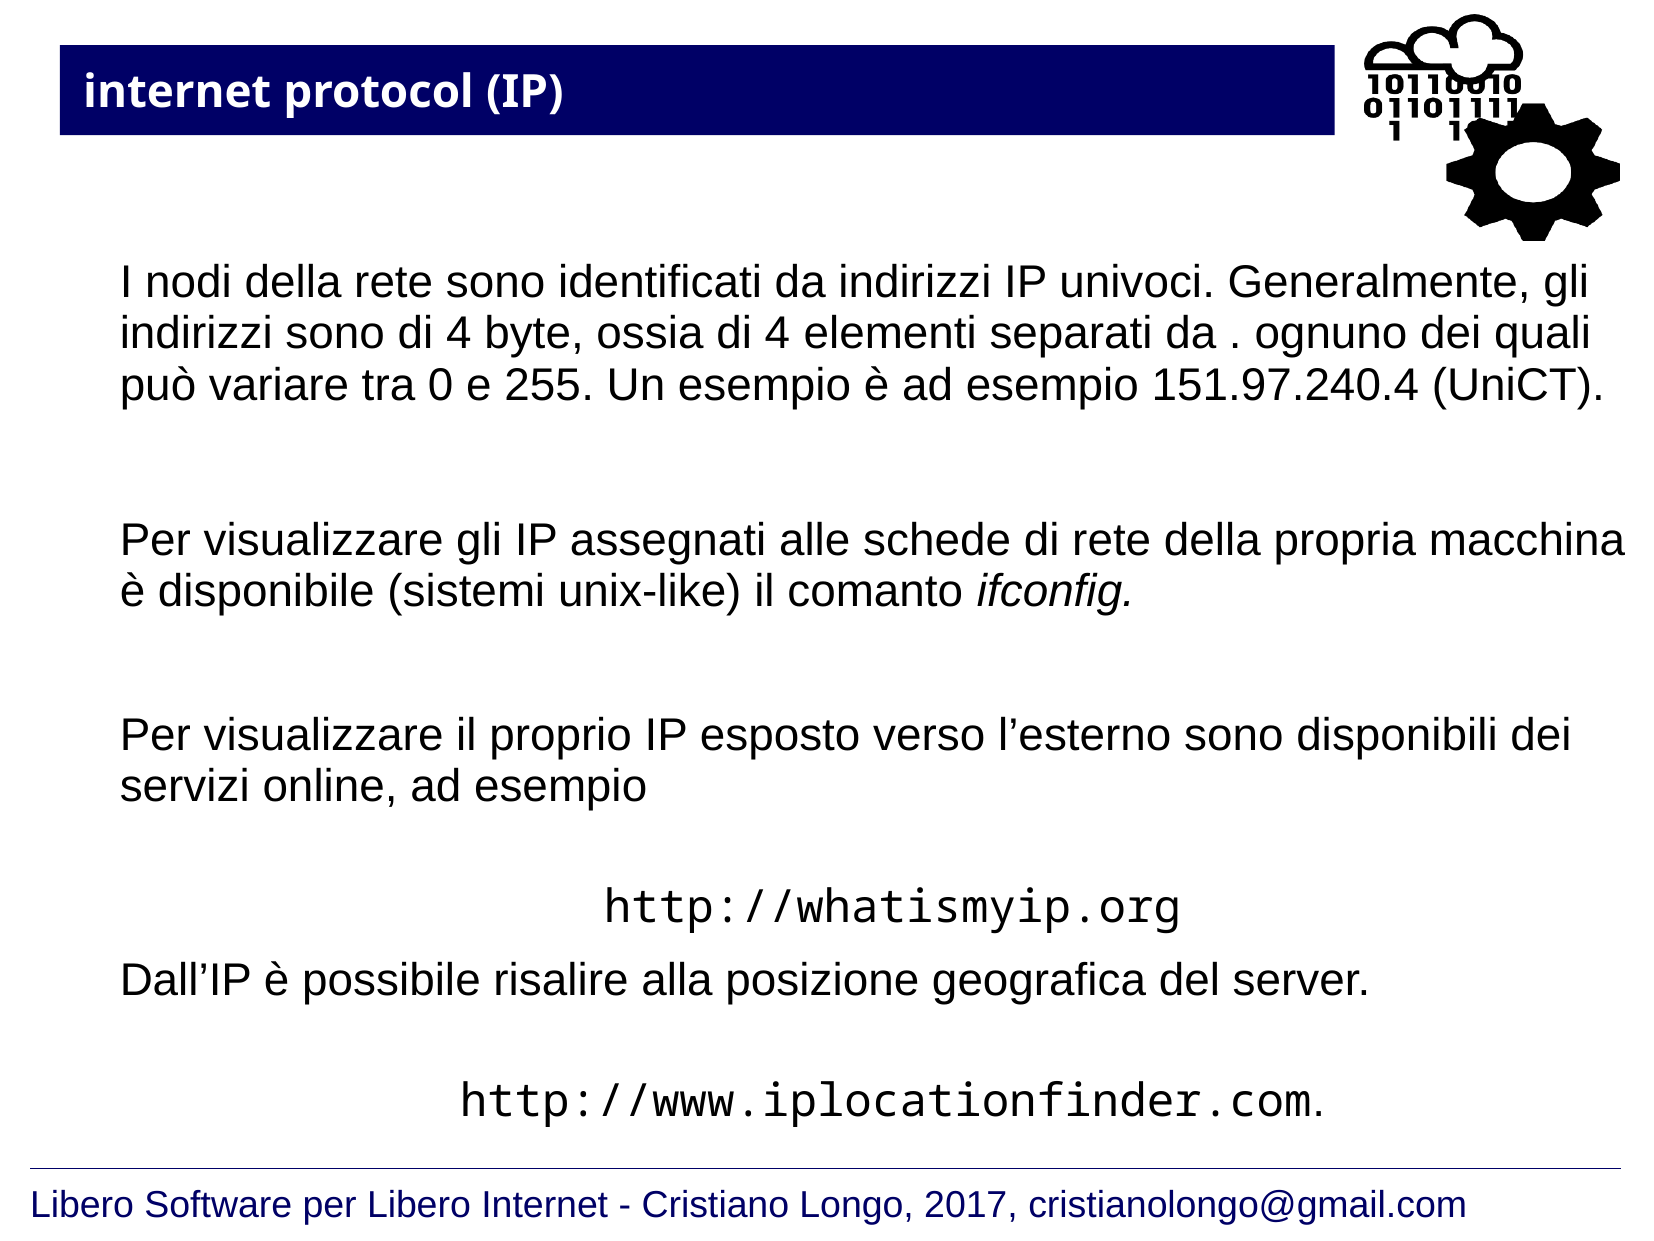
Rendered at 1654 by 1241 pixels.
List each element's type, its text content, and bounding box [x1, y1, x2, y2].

picture [1364, 14, 1620, 241]
text_box Per visualizzare il proprio IP esposto verso l’esterno sono disponibili dei servizi online, ad esempio http://whatismyip.org [105, 701, 1653, 926]
text_box Libero Software per Libero Internet - Cristiano Longo, 2017, cristianolongo@gmail.com [15, 1168, 1653, 1241]
text_box I nodi della rete sono identificati da indirizzi IP univoci. Generalmente, gli indirizzi sono di 4 byte, ossia di 4 elementi separati da . ognuno dei quali può variare tra 0 e 255. Un esempio è ad esempio 151.97.240.4 (UniCT). [105, 248, 1653, 418]
text_box Per visualizzare gli IP assegnati alle schede di rete della propria macchina è disponibile (sistemi unix-like) il comanto ifconfig. [105, 506, 1653, 624]
list internet protocol (IP) [59, 45, 1335, 136]
text_box Dall’IP è possibile risalire alla posizione geografica del server. http://www.iplocationfinder.com. [105, 946, 1653, 1171]
